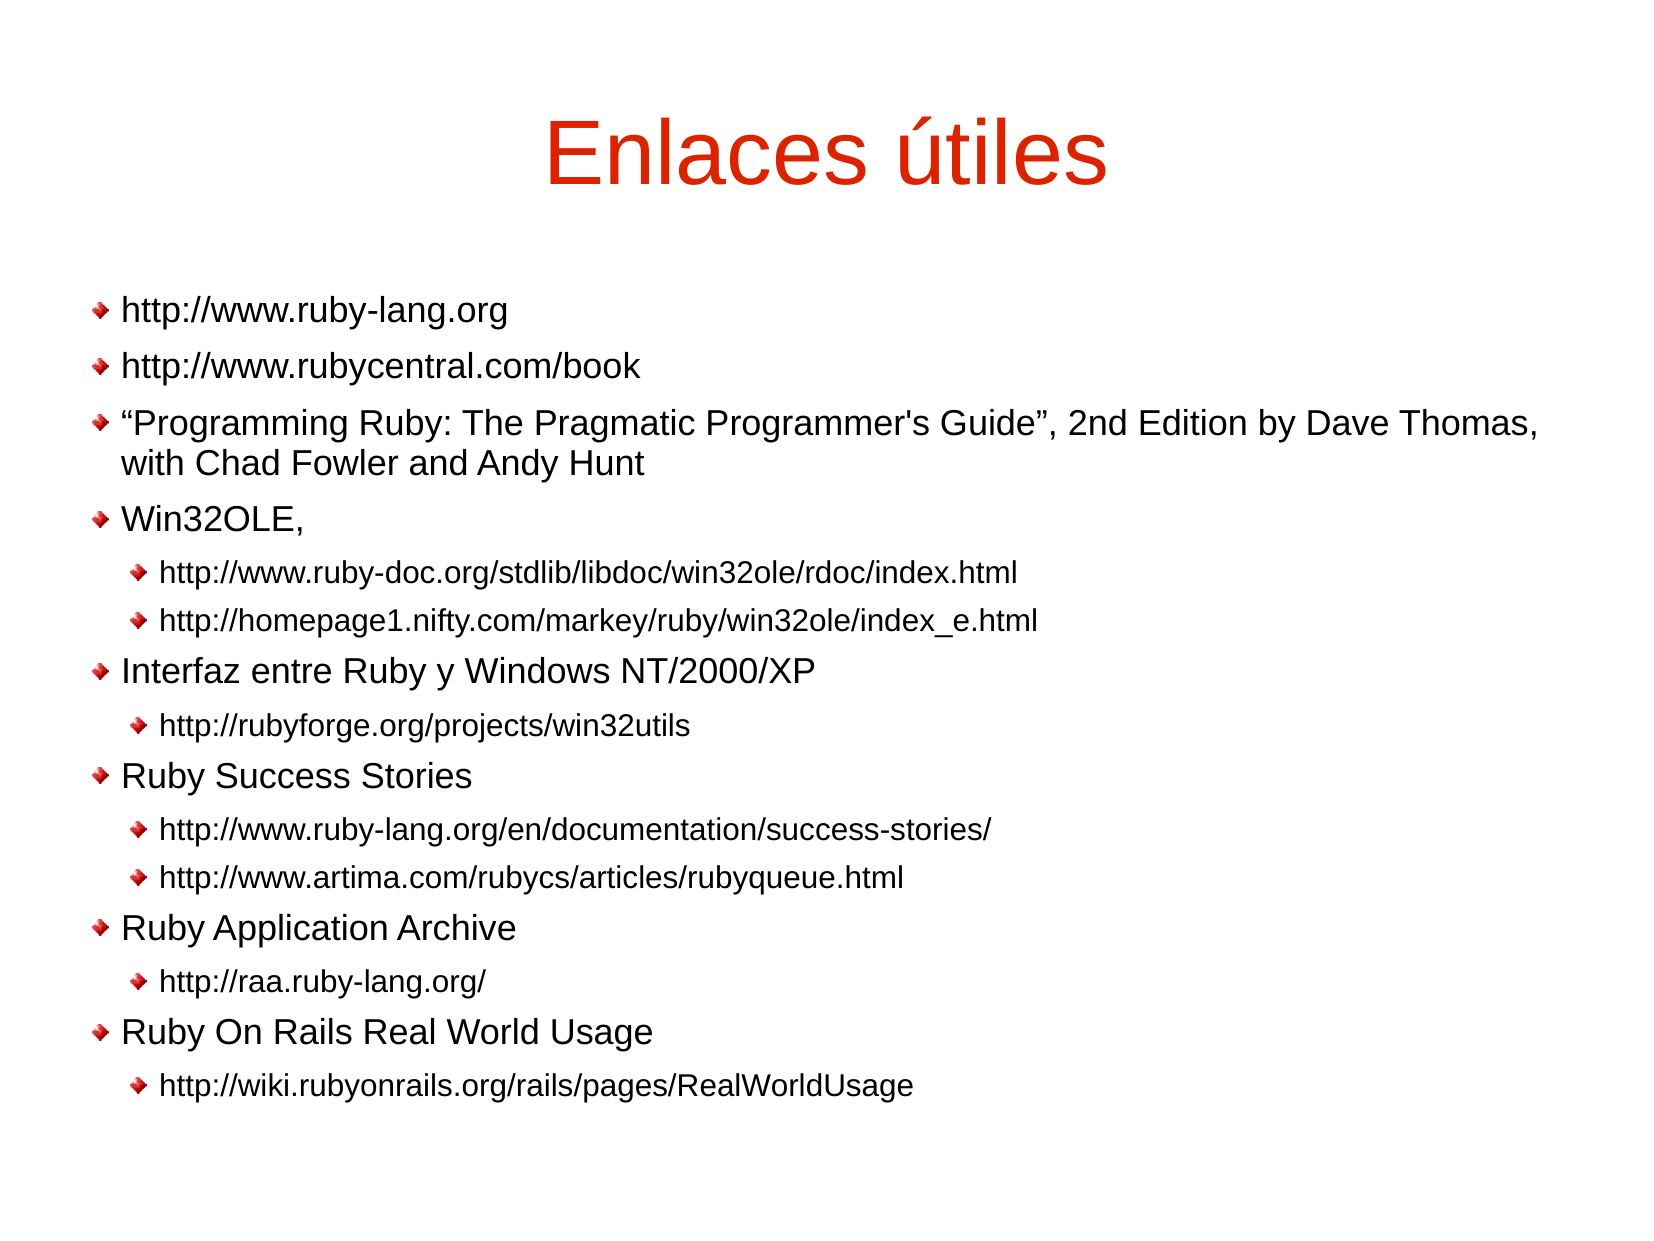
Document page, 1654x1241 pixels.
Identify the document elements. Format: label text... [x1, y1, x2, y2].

title Enlaces útiles [82, 49, 1571, 257]
list http://www.ruby-lang.org http://www.rubycentral.com/book “Programming Ruby: The Pragmatic Programmer's Guide”, 2nd Edition by Dave Thomas, with Chad Fowler and Andy Hunt Win32OLE, http://www.ruby-doc.org/stdlib/libdoc/win32ole/rdoc/index.html http://homepage1.nifty.com/markey/ruby/win32ole/index_e.html Interfaz entre Ruby y Windows NT/2000/XP http://rubyforge.org/projects/win32utils Ruby Success Stories http://www.ruby-lang.org/en/documentation/success-stories/ http://www.artima.com/rubycs/articles/rubyqueue.html Ruby Application Archive http://raa.ruby-lang.org/ Ruby On Rails Real World Usage http://wiki.rubyonrails.org/rails/pages/RealWorldUsage [82, 290, 1571, 1109]
